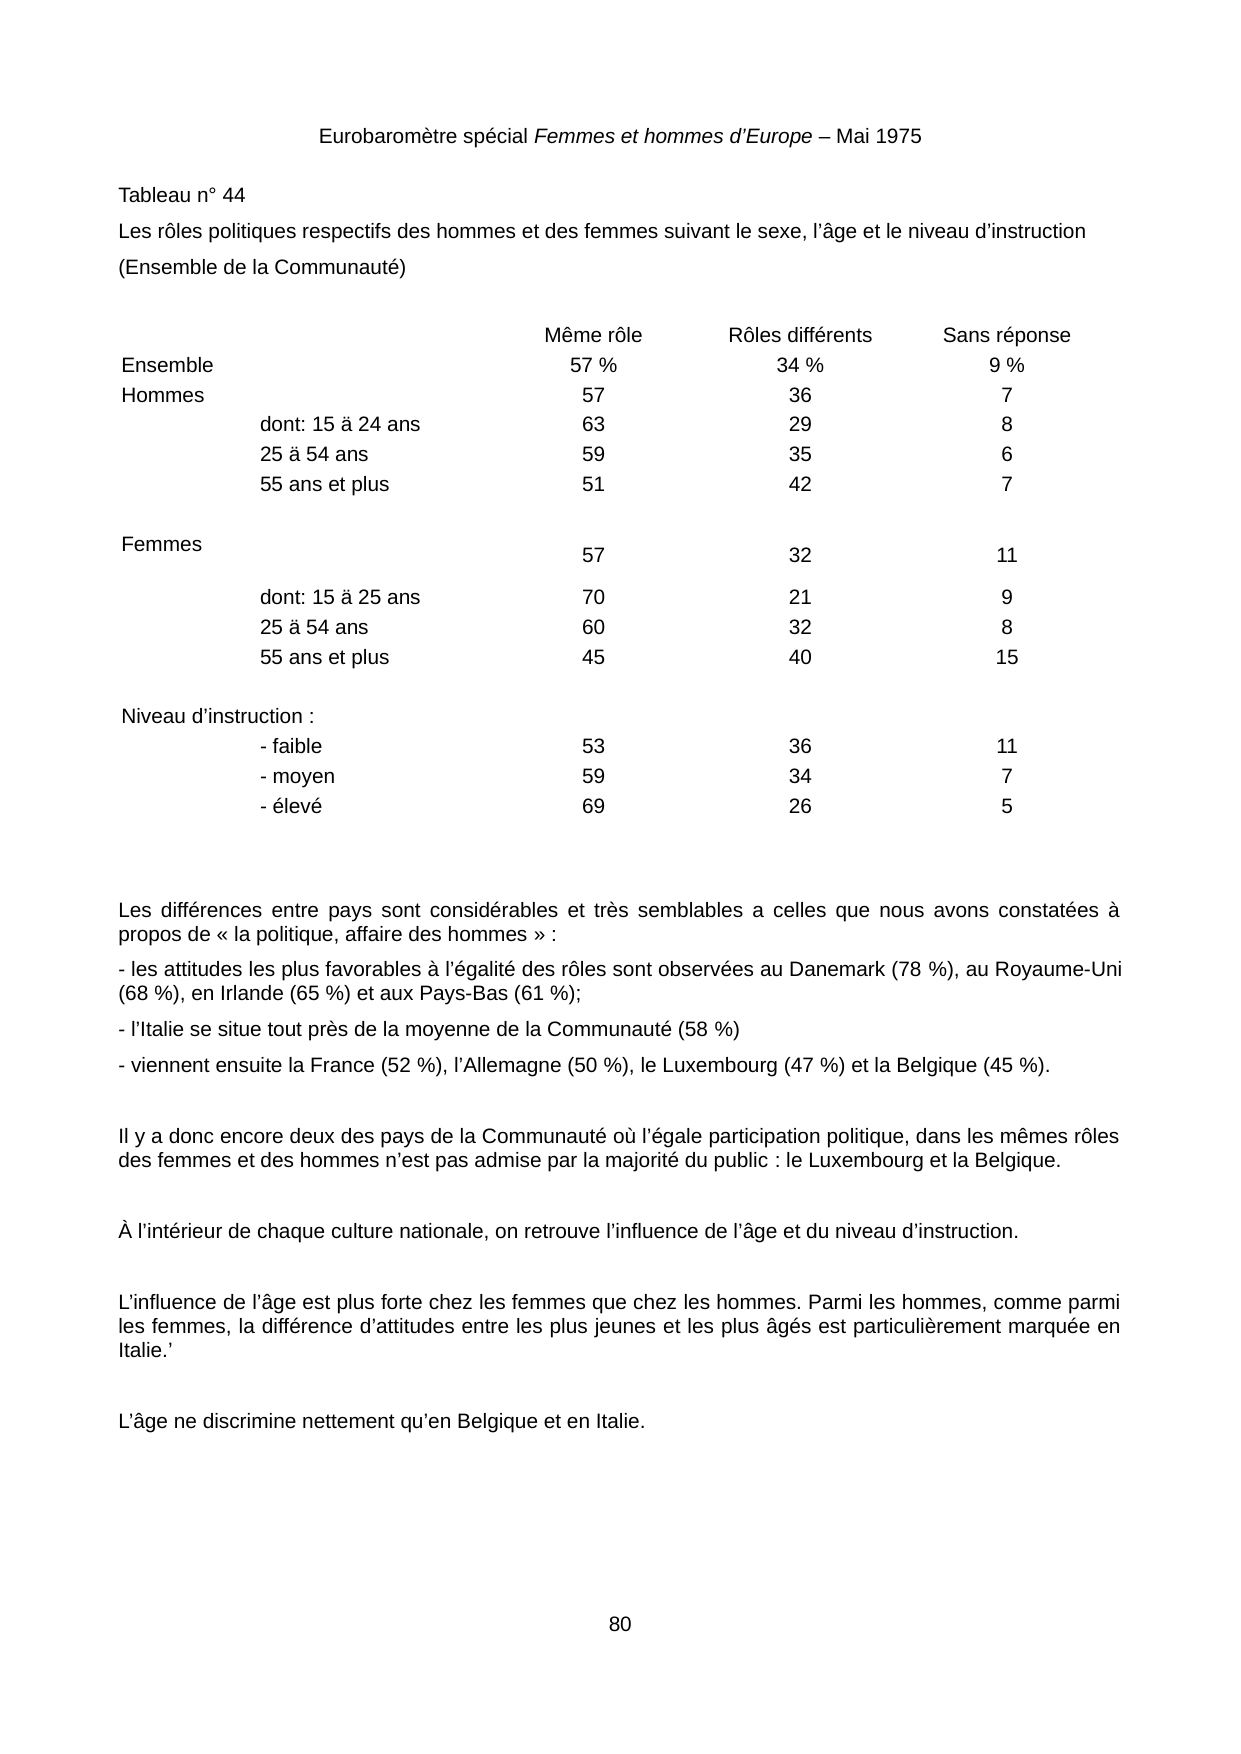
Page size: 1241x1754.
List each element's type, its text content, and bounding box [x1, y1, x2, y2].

table_cell 36 [697, 731, 903, 761]
table_cell [697, 701, 903, 731]
table_cell [257, 672, 490, 701]
table_cell 7 [904, 761, 1110, 791]
table_header Sans réponse [904, 320, 1110, 350]
text Les rôles politiques respectifs des hommes et des femmes suivant le sexe, l’âge et le niveau d’instruction [118, 219, 1122, 243]
table_cell 8 [904, 409, 1110, 439]
table_cell - moyen [257, 761, 490, 791]
table_cell 34 % [697, 350, 903, 379]
table_cell 7 [904, 469, 1110, 499]
table_cell 32 [697, 529, 903, 582]
table_cell [904, 672, 1110, 701]
table_cell 57 % [490, 350, 697, 379]
text Les différences entre pays sont considérables et très semblables a celles que nous avons constatées à propos de « la politique, affaire des hommes » : [118, 898, 1122, 946]
table_cell 45 [490, 642, 697, 672]
table_cell [118, 499, 257, 528]
table_cell Femmes [118, 529, 490, 582]
table_header [118, 320, 257, 350]
table_cell 15 [904, 642, 1110, 672]
text - viennent ensuite la France (52 %), l’Allemagne (50 %), le Luxembourg (47 %) et la Belgique (45 %). [118, 1052, 1122, 1076]
table_cell [257, 350, 490, 379]
text Tableau n° 44 [118, 183, 1122, 207]
table_cell 21 [697, 582, 903, 612]
table_cell [118, 761, 257, 791]
table_cell 35 [697, 439, 903, 469]
text Il y a donc encore deux des pays de la Communauté où l’égale participation politique, dans les mêmes rôles des femmes et des hommes n’est pas admise par la majorité du public : le Luxembourg et la Belgique. [118, 1124, 1122, 1172]
table_cell [118, 642, 257, 672]
table_cell 8 [904, 612, 1110, 642]
table_cell - faible [257, 731, 490, 761]
table_cell [118, 731, 257, 761]
table_cell [257, 499, 490, 528]
table_cell [118, 612, 257, 642]
table_cell [490, 672, 697, 701]
table_cell 40 [697, 642, 903, 672]
table_cell dont: 15 ä 24 ans [257, 409, 490, 439]
table_cell 9 [904, 582, 1110, 612]
table_cell 59 [490, 439, 697, 469]
text - les attitudes les plus favorables à l’égalité des rôles sont observées au Danemark (78 %), au Royaume-Uni (68 %), en Irlande (65 %) et aux Pays-Bas (61 %); [118, 957, 1122, 1005]
table_cell 11 [904, 731, 1110, 761]
table_cell 7 [904, 380, 1110, 409]
table_cell 34 [697, 761, 903, 791]
table_cell 57 [490, 529, 697, 582]
table_cell - élevé [257, 791, 490, 821]
text (Ensemble de la Communauté) [118, 254, 1122, 278]
table_cell dont: 15 ä 25 ans [257, 582, 490, 612]
table_header Même rôle [490, 320, 697, 350]
table_header Rôles différents [697, 320, 903, 350]
table_cell Hommes [118, 380, 490, 409]
table_cell 59 [490, 761, 697, 791]
text - l’Italie se situe tout près de la moyenne de la Communauté (58 %) [118, 1017, 1122, 1041]
table_cell 29 [697, 409, 903, 439]
table_cell 70 [490, 582, 697, 612]
table_cell 26 [697, 791, 903, 821]
table_cell 42 [697, 469, 903, 499]
table_cell Ensemble [118, 350, 257, 379]
table_cell 11 [904, 529, 1110, 582]
table_cell Niveau d’instruction : [118, 701, 490, 731]
table_cell [490, 499, 697, 528]
table_cell [118, 582, 257, 612]
table_cell [118, 469, 257, 499]
table_cell 55 ans et plus [257, 642, 490, 672]
text À l’intérieur de chaque culture nationale, on retrouve l’influence de l’âge et du niveau d’instruction. [118, 1219, 1122, 1243]
text L’âge ne discrimine nettement qu’en Belgique et en Italie. [118, 1409, 1122, 1433]
table_cell 36 [697, 380, 903, 409]
table_cell [118, 672, 257, 701]
table_cell 69 [490, 791, 697, 821]
table_header [257, 320, 490, 350]
table_cell 60 [490, 612, 697, 642]
table_cell 5 [904, 791, 1110, 821]
table_cell 57 [490, 380, 697, 409]
table_cell 25 ä 54 ans [257, 612, 490, 642]
table_cell [118, 791, 257, 821]
table_cell 32 [697, 612, 903, 642]
table_cell [904, 701, 1110, 731]
table_cell [118, 409, 257, 439]
table_cell [490, 701, 697, 731]
table_cell [697, 672, 903, 701]
table_cell [118, 439, 257, 469]
table_cell 25 ä 54 ans [257, 439, 490, 469]
table_cell 55 ans et plus [257, 469, 490, 499]
text L’influence de l’âge est plus forte chez les femmes que chez les hommes. Parmi les hommes, comme parmi les femmes, la différence d’attitudes entre les plus jeunes et les plus âgés est particulièrement marquée en Italie.’ [118, 1290, 1122, 1362]
table_cell [904, 499, 1110, 528]
table_cell 63 [490, 409, 697, 439]
table_cell 6 [904, 439, 1110, 469]
table_cell 9 % [904, 350, 1110, 379]
table_cell [697, 499, 903, 528]
table_cell 53 [490, 731, 697, 761]
table_cell 51 [490, 469, 697, 499]
